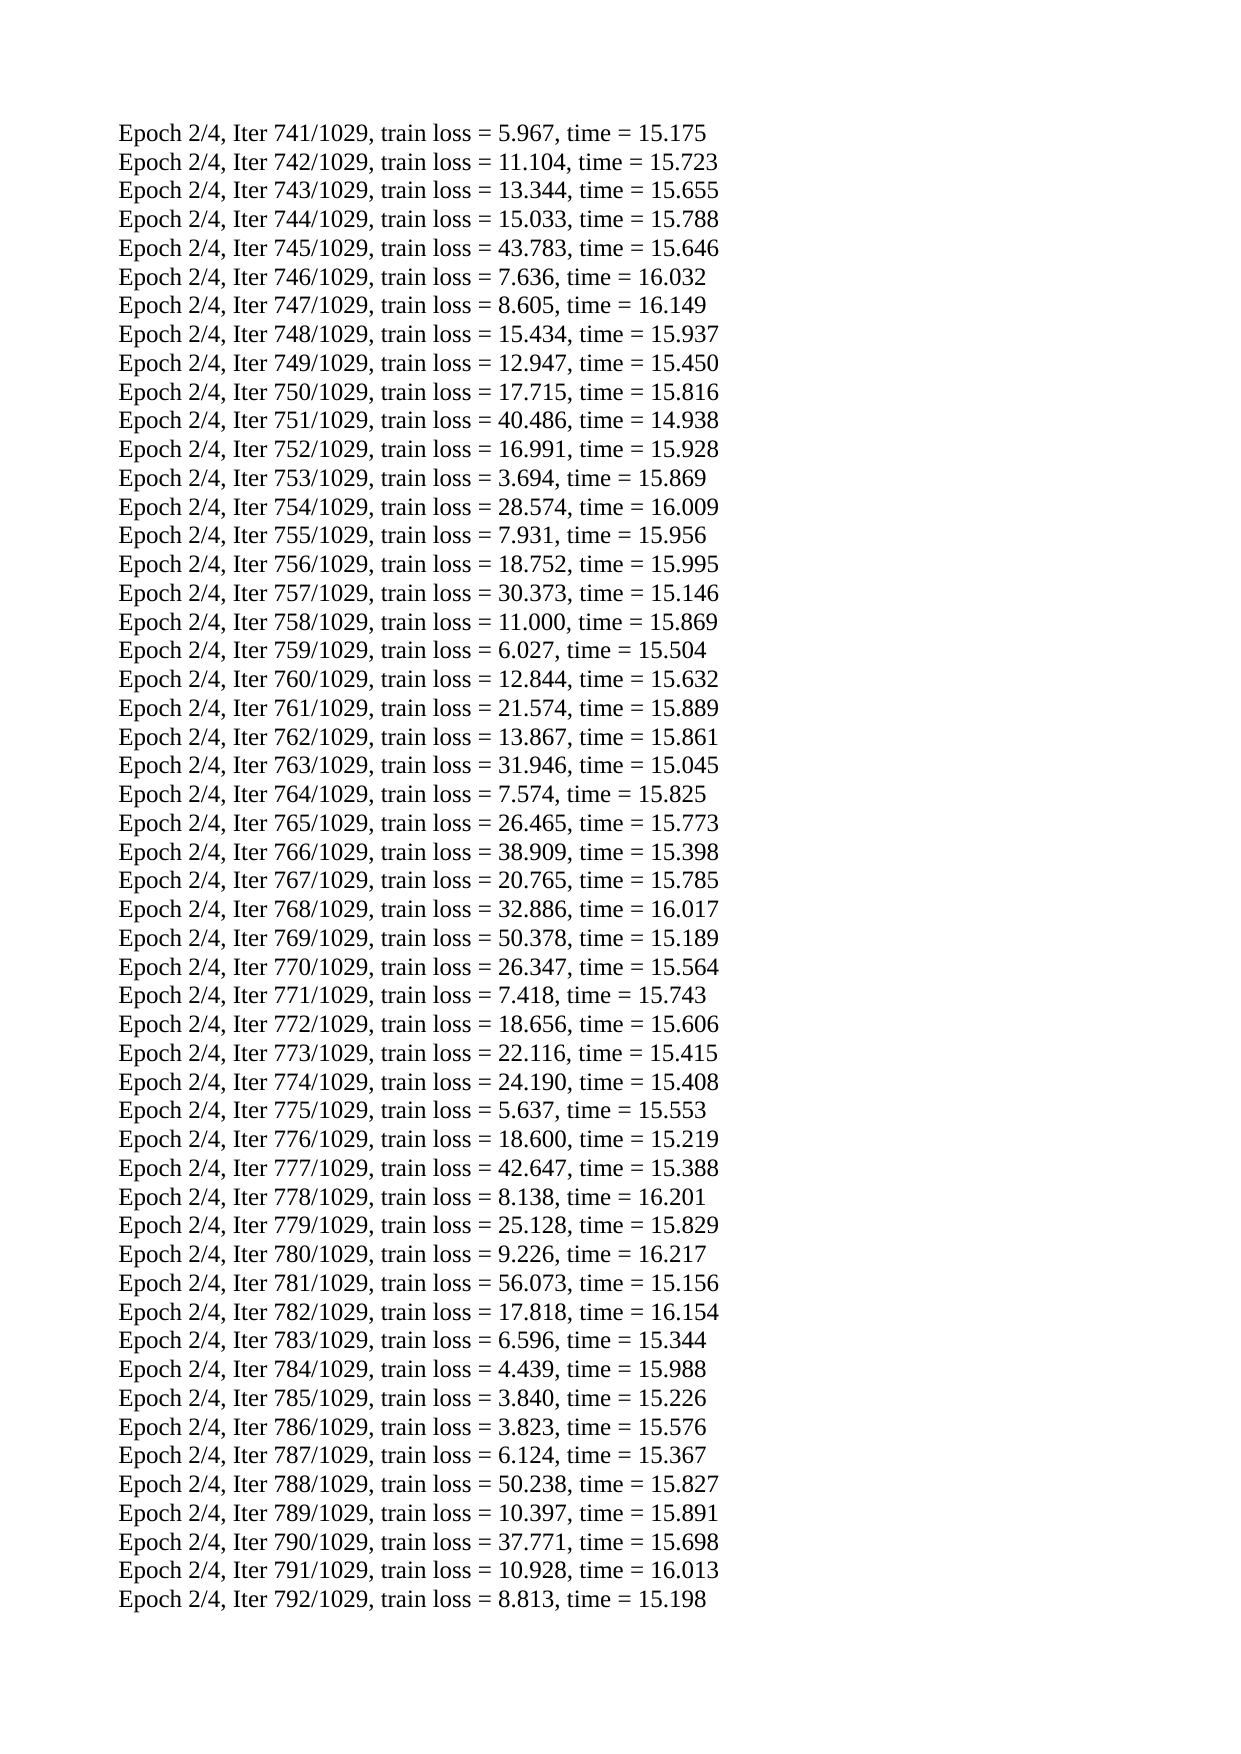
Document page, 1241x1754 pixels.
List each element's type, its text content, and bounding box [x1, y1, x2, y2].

text Epoch 2/4, Iter 787/1029, train loss = 6.124, time = 15.367 [118, 1441, 1122, 1469]
text Epoch 2/4, Iter 747/1029, train loss = 8.605, time = 16.149 [118, 291, 1122, 319]
text Epoch 2/4, Iter 741/1029, train loss = 5.967, time = 15.175 [118, 118, 1122, 147]
text Epoch 2/4, Iter 749/1029, train loss = 12.947, time = 15.450 [118, 348, 1122, 377]
text Epoch 2/4, Iter 759/1029, train loss = 6.027, time = 15.504 [118, 636, 1122, 664]
text Epoch 2/4, Iter 744/1029, train loss = 15.033, time = 15.788 [118, 204, 1122, 233]
text Epoch 2/4, Iter 776/1029, train loss = 18.600, time = 15.219 [118, 1124, 1122, 1153]
text Epoch 2/4, Iter 760/1029, train loss = 12.844, time = 15.632 [118, 664, 1122, 693]
text Epoch 2/4, Iter 751/1029, train loss = 40.486, time = 14.938 [118, 406, 1122, 434]
text Epoch 2/4, Iter 777/1029, train loss = 42.647, time = 15.388 [118, 1153, 1122, 1182]
text Epoch 2/4, Iter 742/1029, train loss = 11.104, time = 15.723 [118, 147, 1122, 176]
text Epoch 2/4, Iter 746/1029, train loss = 7.636, time = 16.032 [118, 262, 1122, 291]
text Epoch 2/4, Iter 758/1029, train loss = 11.000, time = 15.869 [118, 607, 1122, 636]
text Epoch 2/4, Iter 769/1029, train loss = 50.378, time = 15.189 [118, 923, 1122, 952]
text Epoch 2/4, Iter 755/1029, train loss = 7.931, time = 15.956 [118, 521, 1122, 549]
text Epoch 2/4, Iter 770/1029, train loss = 26.347, time = 15.564 [118, 952, 1122, 981]
text Epoch 2/4, Iter 780/1029, train loss = 9.226, time = 16.217 [118, 1239, 1122, 1268]
text Epoch 2/4, Iter 772/1029, train loss = 18.656, time = 15.606 [118, 1009, 1122, 1038]
text Epoch 2/4, Iter 781/1029, train loss = 56.073, time = 15.156 [118, 1268, 1122, 1297]
text Epoch 2/4, Iter 790/1029, train loss = 37.771, time = 15.698 [118, 1527, 1122, 1556]
text Epoch 2/4, Iter 763/1029, train loss = 31.946, time = 15.045 [118, 751, 1122, 779]
text Epoch 2/4, Iter 752/1029, train loss = 16.991, time = 15.928 [118, 434, 1122, 463]
text Epoch 2/4, Iter 782/1029, train loss = 17.818, time = 16.154 [118, 1297, 1122, 1326]
text Epoch 2/4, Iter 761/1029, train loss = 21.574, time = 15.889 [118, 693, 1122, 722]
text Epoch 2/4, Iter 748/1029, train loss = 15.434, time = 15.937 [118, 319, 1122, 348]
text Epoch 2/4, Iter 791/1029, train loss = 10.928, time = 16.013 [118, 1556, 1122, 1584]
text Epoch 2/4, Iter 786/1029, train loss = 3.823, time = 15.576 [118, 1412, 1122, 1441]
text Epoch 2/4, Iter 778/1029, train loss = 8.138, time = 16.201 [118, 1182, 1122, 1211]
text Epoch 2/4, Iter 789/1029, train loss = 10.397, time = 15.891 [118, 1498, 1122, 1527]
text Epoch 2/4, Iter 784/1029, train loss = 4.439, time = 15.988 [118, 1354, 1122, 1383]
text Epoch 2/4, Iter 775/1029, train loss = 5.637, time = 15.553 [118, 1096, 1122, 1124]
text Epoch 2/4, Iter 766/1029, train loss = 38.909, time = 15.398 [118, 837, 1122, 866]
text Epoch 2/4, Iter 765/1029, train loss = 26.465, time = 15.773 [118, 808, 1122, 837]
text Epoch 2/4, Iter 767/1029, train loss = 20.765, time = 15.785 [118, 866, 1122, 894]
text Epoch 2/4, Iter 768/1029, train loss = 32.886, time = 16.017 [118, 894, 1122, 923]
text Epoch 2/4, Iter 779/1029, train loss = 25.128, time = 15.829 [118, 1211, 1122, 1239]
text Epoch 2/4, Iter 750/1029, train loss = 17.715, time = 15.816 [118, 377, 1122, 406]
text Epoch 2/4, Iter 757/1029, train loss = 30.373, time = 15.146 [118, 578, 1122, 607]
text Epoch 2/4, Iter 753/1029, train loss = 3.694, time = 15.869 [118, 463, 1122, 492]
text Epoch 2/4, Iter 771/1029, train loss = 7.418, time = 15.743 [118, 981, 1122, 1009]
text Epoch 2/4, Iter 762/1029, train loss = 13.867, time = 15.861 [118, 722, 1122, 751]
text Epoch 2/4, Iter 788/1029, train loss = 50.238, time = 15.827 [118, 1469, 1122, 1498]
text Epoch 2/4, Iter 756/1029, train loss = 18.752, time = 15.995 [118, 549, 1122, 578]
text Epoch 2/4, Iter 792/1029, train loss = 8.813, time = 15.198 [118, 1584, 1122, 1613]
text Epoch 2/4, Iter 773/1029, train loss = 22.116, time = 15.415 [118, 1038, 1122, 1067]
text Epoch 2/4, Iter 743/1029, train loss = 13.344, time = 15.655 [118, 176, 1122, 204]
text Epoch 2/4, Iter 754/1029, train loss = 28.574, time = 16.009 [118, 492, 1122, 521]
text Epoch 2/4, Iter 785/1029, train loss = 3.840, time = 15.226 [118, 1383, 1122, 1412]
text Epoch 2/4, Iter 774/1029, train loss = 24.190, time = 15.408 [118, 1067, 1122, 1096]
text Epoch 2/4, Iter 764/1029, train loss = 7.574, time = 15.825 [118, 779, 1122, 808]
text Epoch 2/4, Iter 745/1029, train loss = 43.783, time = 15.646 [118, 233, 1122, 262]
text Epoch 2/4, Iter 783/1029, train loss = 6.596, time = 15.344 [118, 1326, 1122, 1354]
